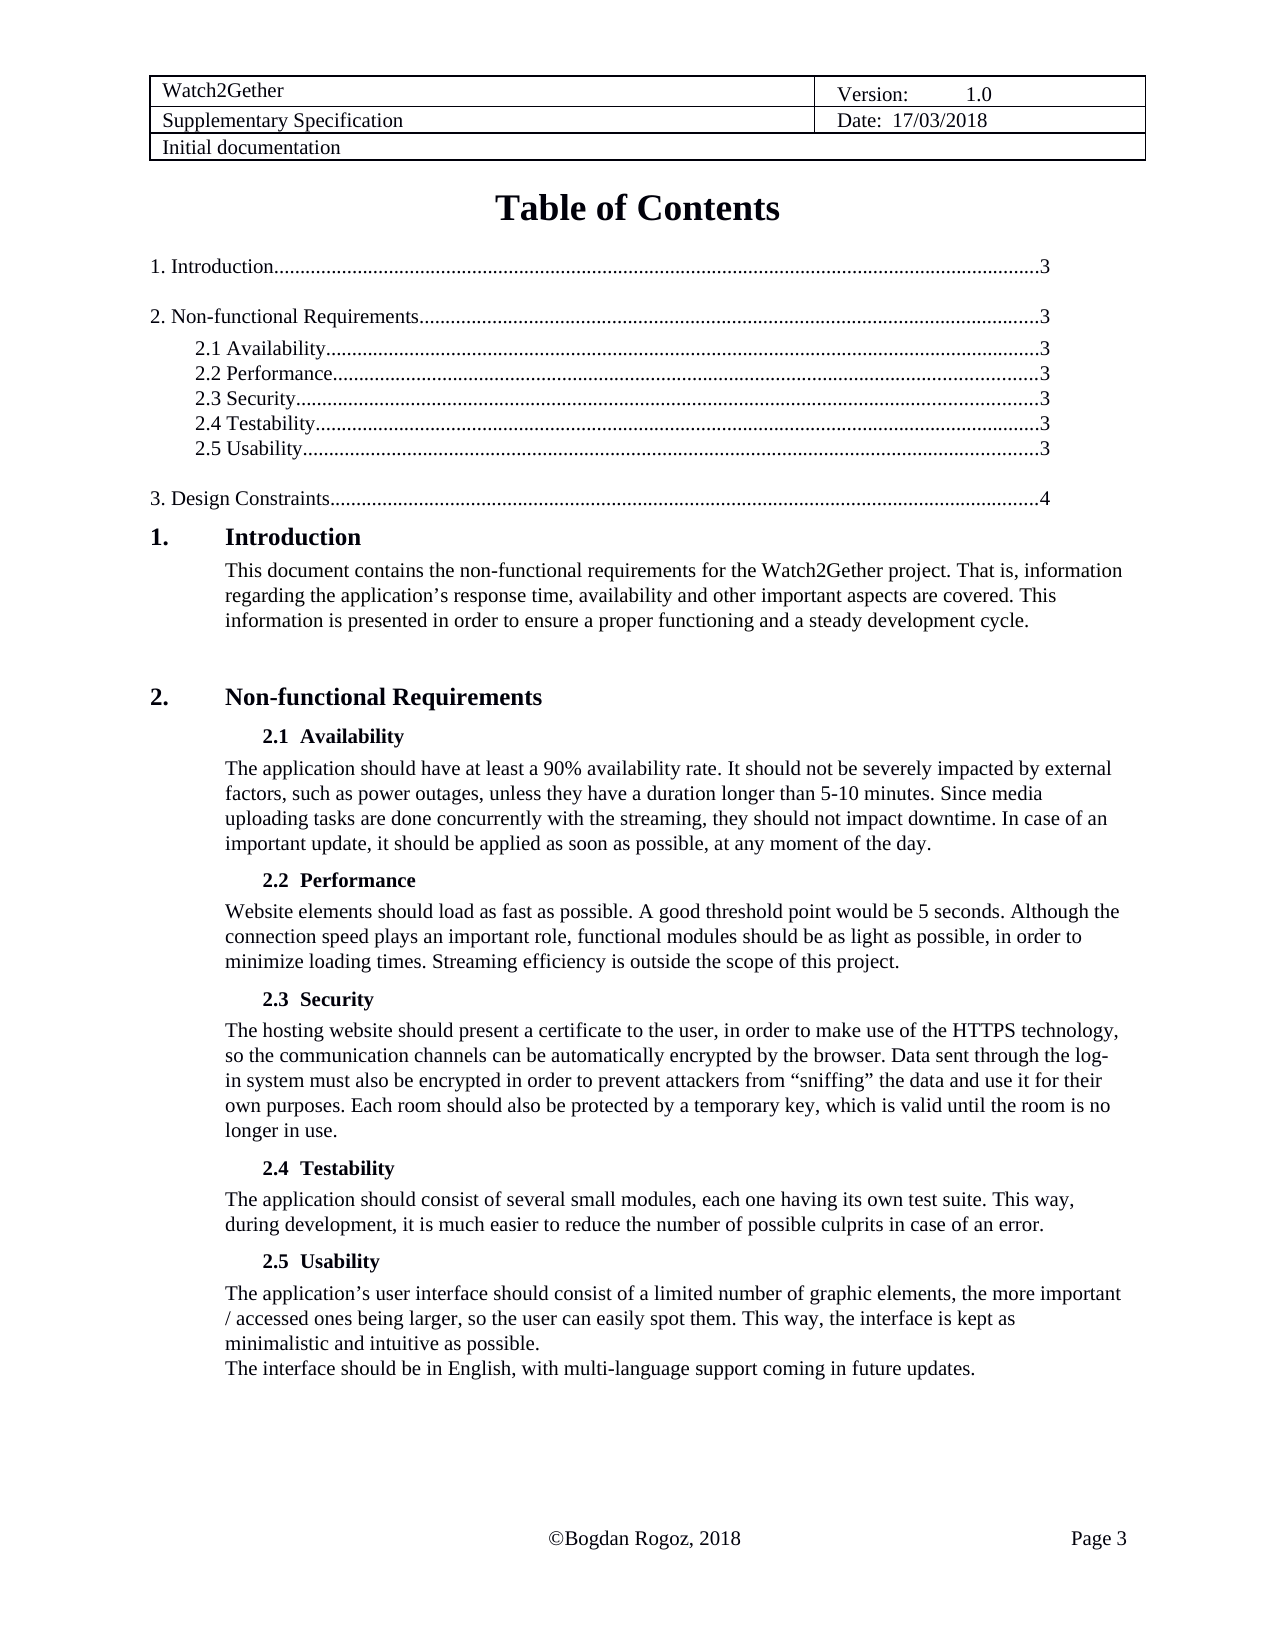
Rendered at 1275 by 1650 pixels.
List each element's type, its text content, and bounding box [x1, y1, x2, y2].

text 2.5 Usability 3 [195, 435, 1050, 460]
subtitle Usability [262, 1248, 1125, 1273]
text Website elements should load as fast as possible. A good threshold point would be 5 seconds. Although the connection speed plays an important role, functional modules should be as light as possible, in order to minimize loading times. Streaming efficiency is outside the scope of this project. [225, 898, 1125, 973]
subtitle Availability [262, 723, 1125, 748]
text This document contains the non-functional requirements for the Watch2Gether project. That is, information regarding the application’s response time, availability and other important aspects are covered. This information is presented in order to ensure a proper functioning and a steady development cycle. [225, 557, 1125, 632]
text 1. Introduction 3 [150, 253, 1050, 278]
text The interface should be in English, with multi-language support coming in future updates. [225, 1355, 1125, 1380]
text The hosting website should present a certificate to the user, in order to make use of the HTTPS technology, so the communication channels can be automatically encrypted by the browser. Data sent through the log-in system must also be encrypted in order to prevent attackers from “sniffing” the data and use it for their own purposes. Each room should also be protected by a temporary key, which is valid until the room is no longer in use. [225, 1017, 1125, 1142]
text 2.3 Security 3 [195, 385, 1050, 410]
text The application should consist of several small modules, each one having its own test suite. This way, during development, it is much easier to reduce the number of possible culprits in case of an error. [225, 1186, 1125, 1236]
text 2.4 Testability 3 [195, 410, 1050, 435]
subtitle Security [262, 986, 1125, 1011]
text 2.2 Performance 3 [195, 360, 1050, 385]
text 2. Non-functional Requirements 3 [150, 303, 1050, 328]
subtitle Introduction [150, 522, 1125, 551]
subtitle Performance [262, 867, 1125, 892]
subtitle Non-functional Requirements [150, 682, 1125, 711]
text The application’s user interface should consist of a limited number of graphic elements, the more important / accessed ones being larger, so the user can easily spot them. This way, the interface is kept as minimalistic and intuitive as possible. [225, 1280, 1125, 1355]
title Table of Contents [150, 185, 1125, 228]
text 3. Design Constraints 4 [150, 485, 1050, 510]
subtitle Testability [262, 1155, 1125, 1180]
text 2.1 Availability 3 [195, 335, 1050, 360]
text The application should have at least a 90% availability rate. It should not be severely impacted by external factors, such as power outages, unless they have a duration longer than 5-10 minutes. Since media uploading tasks are done concurrently with the streaming, they should not impact downtime. In case of an important update, it should be applied as soon as possible, at any moment of the day. [225, 755, 1125, 855]
